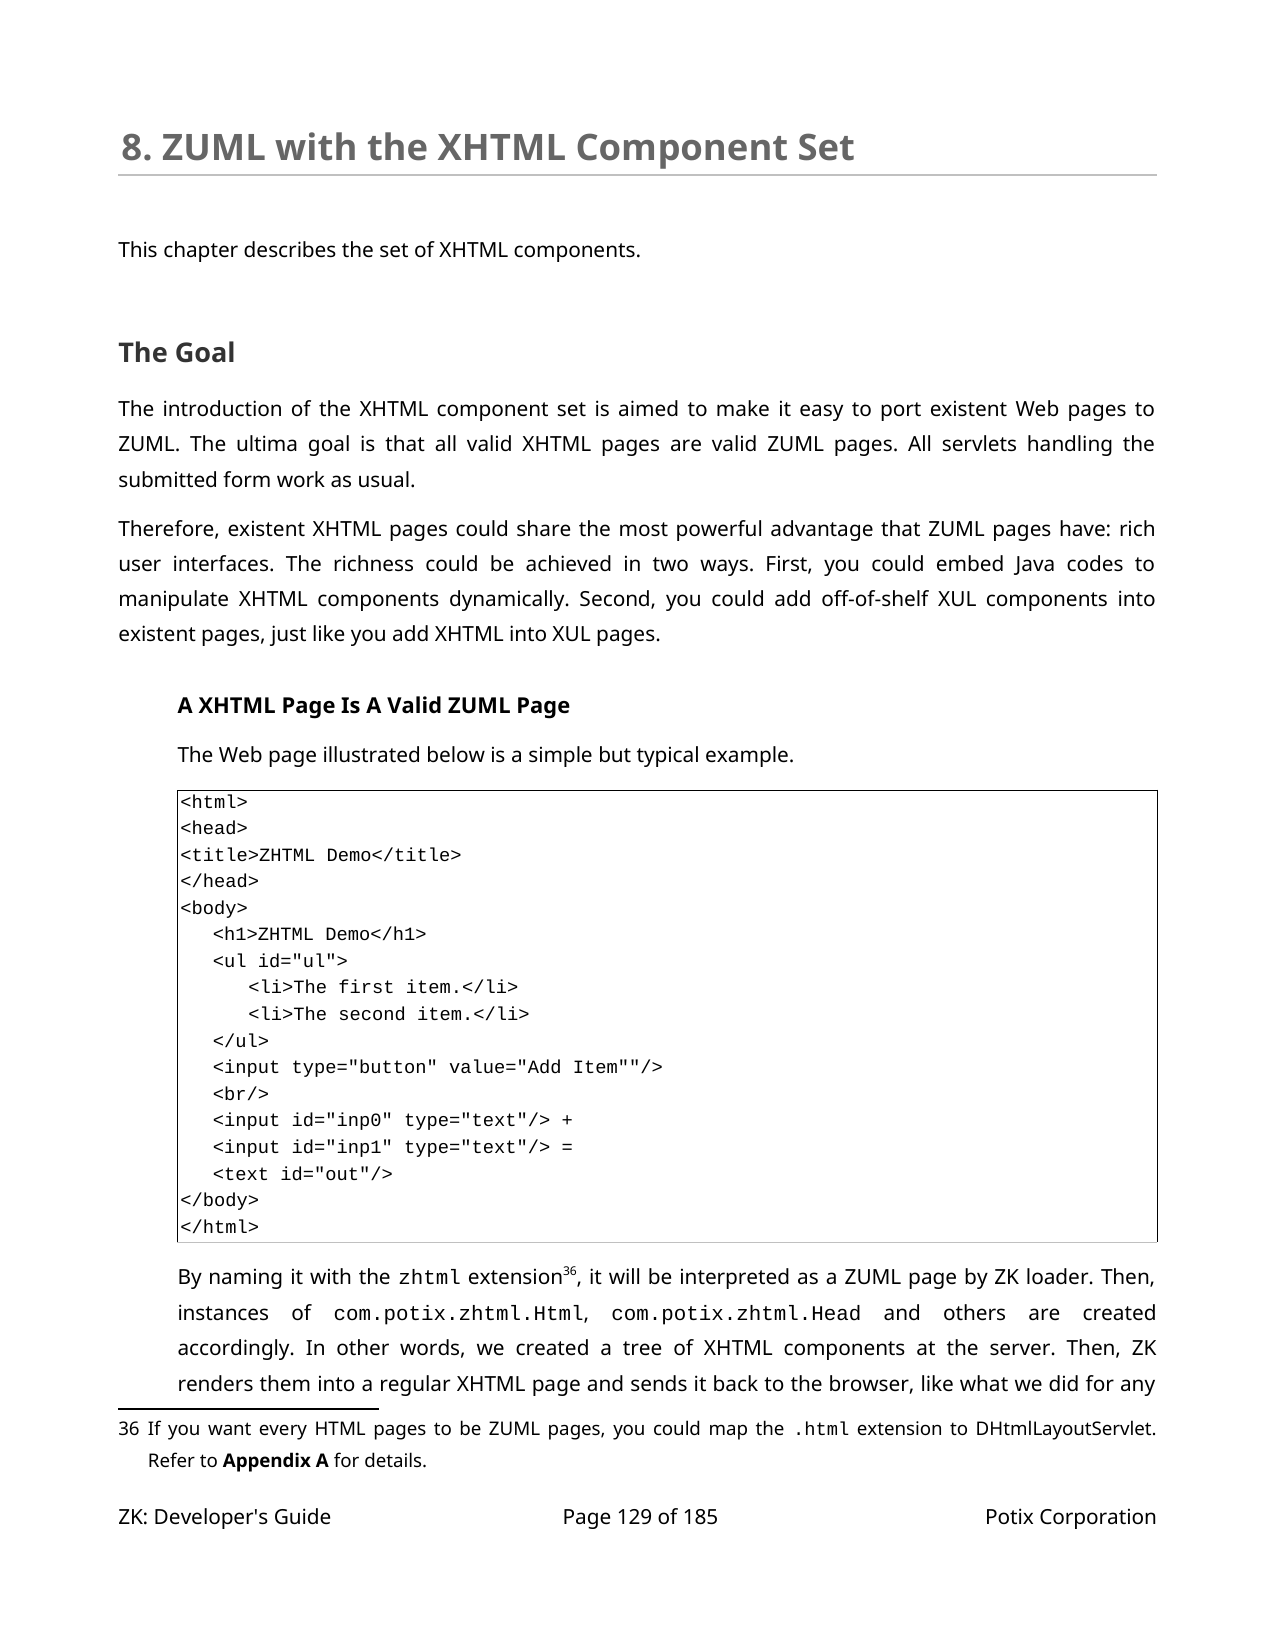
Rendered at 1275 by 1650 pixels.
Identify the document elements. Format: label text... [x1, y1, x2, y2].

text The introduction of the XHTML component set is aimed to make it easy to port existent Web pages to ZUML. The ultima goal is that all valid XHTML pages are valid ZUML pages. All servlets handling the submitted form work as usual. [118, 394, 1157, 493]
subtitle A XHTML Page Is A Valid ZUML Page [177, 690, 1157, 720]
text <html> <head> <title>ZHTML Demo</title> </head> <body> <h1>ZHTML Demo</h1> <ul id="ul"> <li>The first item.</li> <li>The second item.</li> </ul> <input type="button" value="Add Item""/> <br/> <input id="inp0" type="text"/> + <input id="inp1" type="text"/> = <text id="out"/> </body> </html> [178, 791, 1157, 1242]
text By naming it with the zhtml extension, it will be interpreted as a ZUML page by ZK loader. Then, instances of com.potix.zhtml.Html, com.potix.zhtml.Head and others are created accordingly. In other words, we created a tree of XHTML components at the server. Then, ZK renders them into a regular XHTML page and sends it back to the browser, like what we did for any [177, 1262, 1157, 1397]
subtitle The Goal [118, 334, 1157, 371]
text The Web page illustrated below is a simple but typical example. [177, 741, 1157, 769]
text If you want every HTML pages to be ZUML pages, you could map the .html extension to DHtmlLayoutServlet. Refer to Appendix A for details. [118, 1415, 1157, 1473]
subtitle 8. ZUML with the XHTML Component Set [118, 118, 1157, 174]
text This chapter describes the set of XHTML components. [118, 235, 1157, 263]
text Therefore, existent XHTML pages could share the most powerful advantage that ZUML pages have: rich user interfaces. The richness could be achieved in two ways. First, you could embed Java codes to manipulate XHTML components dynamically. Second, you could add off-of-shelf XUL components into existent pages, just like you add XHTML into XUL pages. [118, 514, 1157, 647]
